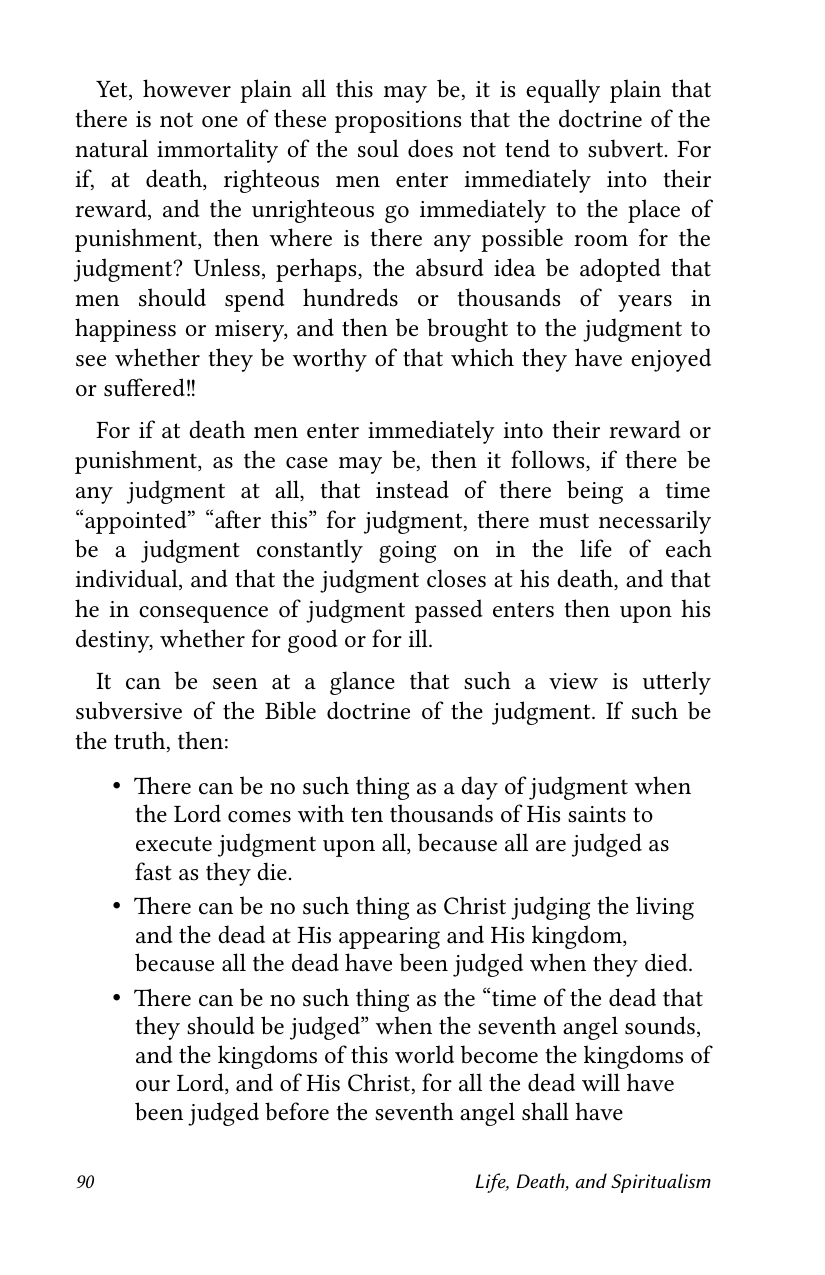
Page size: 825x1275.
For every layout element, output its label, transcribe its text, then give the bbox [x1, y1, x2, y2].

list There can be no such thing as Christ judging the living and the dead at His appearing and His kingdom, because all the dead have been judged when they died. [112, 892, 712, 978]
list There can be no such thing as the “time of the dead that they should be judged” when the seventh angel sounds, and the kingdoms of this world become the kingdoms of our Lord, and of His Christ, for all the dead will have been judged before the seventh angel shall have [112, 984, 712, 1126]
list There can be no such thing as a day of judgment when the Lord comes with ten thousands of His saints to execute judgment upon all, because all are judged as fast as they die. [112, 772, 712, 886]
text Yet, however plain all this may be, it is equally plain that there is not one of these propositions that the doctrine of the natural immortality of the soul does not tend to subvert. For if, at death, righteous men enter immediately into their reward, and the unrighteous go immediately to the place of punishment, then where is there any possible room for the judgment? Unless, perhaps, the absurd idea be adopted that men should spend hundreds or thousands of years in happiness or misery, and then be brought to the judgment to see whether they be worthy of that which they have enjoyed or suffered!! [75, 75, 712, 402]
text For if at death men enter immediately into their reward or punishment, as the case may be, then it follows, if there be any judgment at all, that instead of there being a time “appointed” “after this” for judgment, there must necessarily be a judgment constantly going on in the life of each individual, and that the judgment closes at his death, and that he in consequence of judgment passed enters then upon his destiny, whether for good or for ill. [75, 416, 712, 654]
text It can be seen at a glance that such a view is utterly subversive of the Bible doctrine of the judgment. If such be the truth, then: [75, 667, 712, 756]
